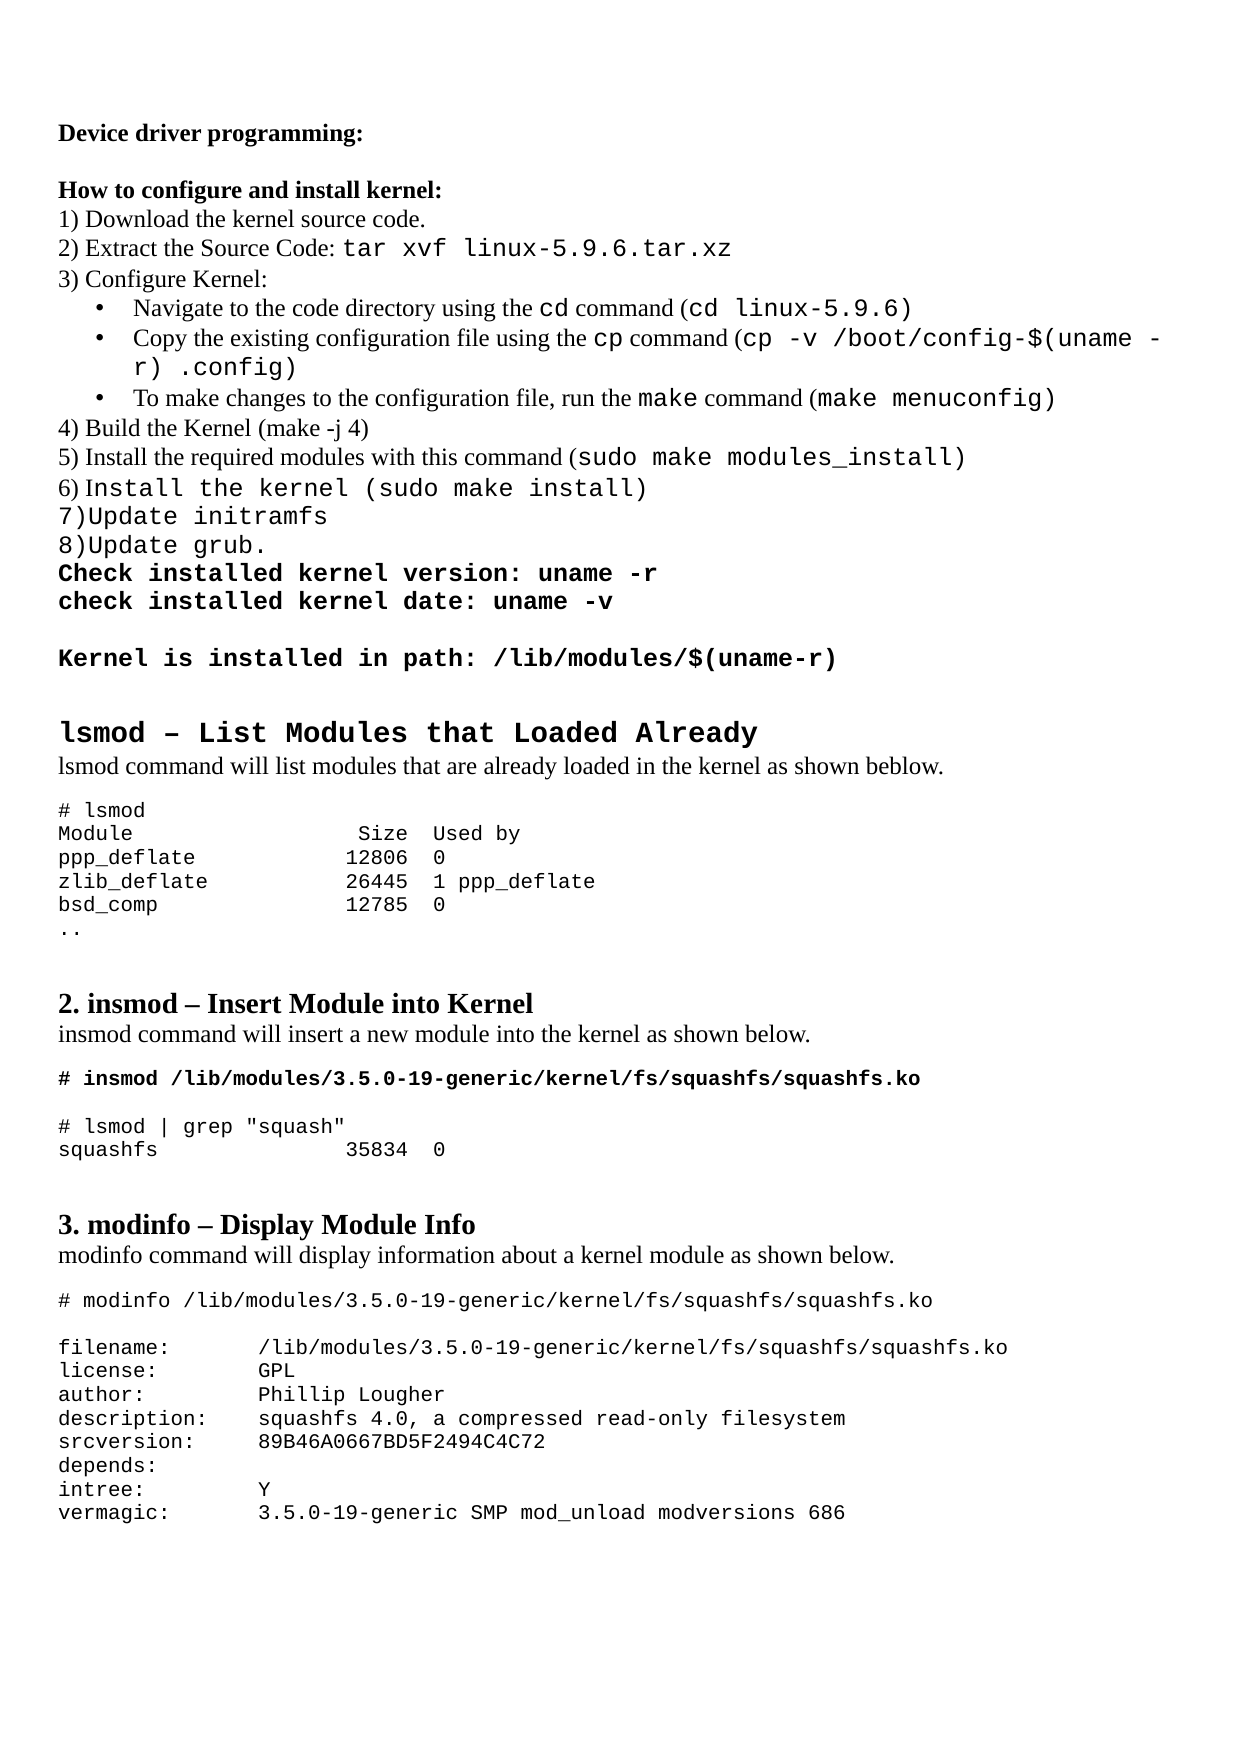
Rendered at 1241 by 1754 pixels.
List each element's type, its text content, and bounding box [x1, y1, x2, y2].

text # insmod /lib/modules/3.5.0-19-generic/kernel/fs/squashfs/squashfs.ko [58, 1068, 1209, 1092]
text srcversion: 89B46A0667BD5F2494C4C72 [58, 1431, 1209, 1455]
text author: Phillip Lougher [58, 1384, 1209, 1408]
text check installed kernel date: uname -v [58, 589, 1209, 617]
text depends: [58, 1455, 1209, 1479]
text 8)Update grub. [58, 532, 1209, 561]
text 4) Build the Kernel (make -j 4) [58, 413, 1209, 442]
subtitle 3. modinfo – Display Module Info [58, 1207, 1209, 1241]
text description: squashfs 4.0, a compressed read-only filesystem [58, 1408, 1209, 1431]
text 5) Install the required modules with this command (sudo make modules_install) [58, 442, 1209, 473]
text Device driver programming: [58, 118, 1209, 147]
text 6) Install the kernel (sudo make install) [58, 473, 1209, 504]
list Navigate to the code directory using the cd command (cd linux-5.9.6) [95, 293, 1209, 323]
subtitle 2. insmod – Insert Module into Kernel [58, 986, 1209, 1019]
subtitle lsmod – List Modules that Loaded Already [58, 718, 1209, 751]
text modinfo command will display information about a kernel module as shown below. [58, 1241, 1209, 1269]
text bsd_comp 12785 0 [58, 894, 1209, 918]
text license: GPL [58, 1361, 1209, 1384]
list To make changes to the configuration file, run the make command (make menuconfig) [95, 383, 1209, 413]
text # modinfo /lib/modules/3.5.0-19-generic/kernel/fs/squashfs/squashfs.ko [58, 1289, 1209, 1313]
text 1) Download the kernel source code. [58, 204, 1209, 233]
text intree: Y [58, 1479, 1209, 1502]
list Copy the existing configuration file using the cp command (cp -v /boot/config-$(uname -r) .config) [95, 323, 1209, 383]
text lsmod command will list modules that are already loaded in the kernel as shown beblow. [58, 751, 1209, 779]
text filename: /lib/modules/3.5.0-19-generic/kernel/fs/squashfs/squashfs.ko [58, 1337, 1209, 1361]
text squashfs 35834 0 [58, 1139, 1209, 1163]
text zlib_deflate 26445 1 ppp_deflate [58, 871, 1209, 894]
text Check installed kernel version: uname -r [58, 561, 1209, 589]
text vermagic: 3.5.0-19-generic SMP mod_unload modversions 686 [58, 1502, 1209, 1526]
text 7)Update initramfs [58, 504, 1209, 532]
text 2) Extract the Source Code: tar xvf linux-5.9.6.tar.xz [58, 233, 1209, 264]
text insmod command will insert a new module into the kernel as shown below. [58, 1019, 1209, 1048]
text # lsmod | grep "squash" [58, 1116, 1209, 1139]
text ppp_deflate 12806 0 [58, 847, 1209, 871]
text Kernel is installed in path: /lib/modules/$(uname-r) [58, 646, 1209, 674]
text # lsmod [58, 800, 1209, 823]
text How to configure and install kernel: [58, 176, 1209, 204]
text .. [58, 918, 1209, 942]
text 3) Configure Kernel: [58, 264, 1209, 293]
text Module Size Used by [58, 823, 1209, 847]
